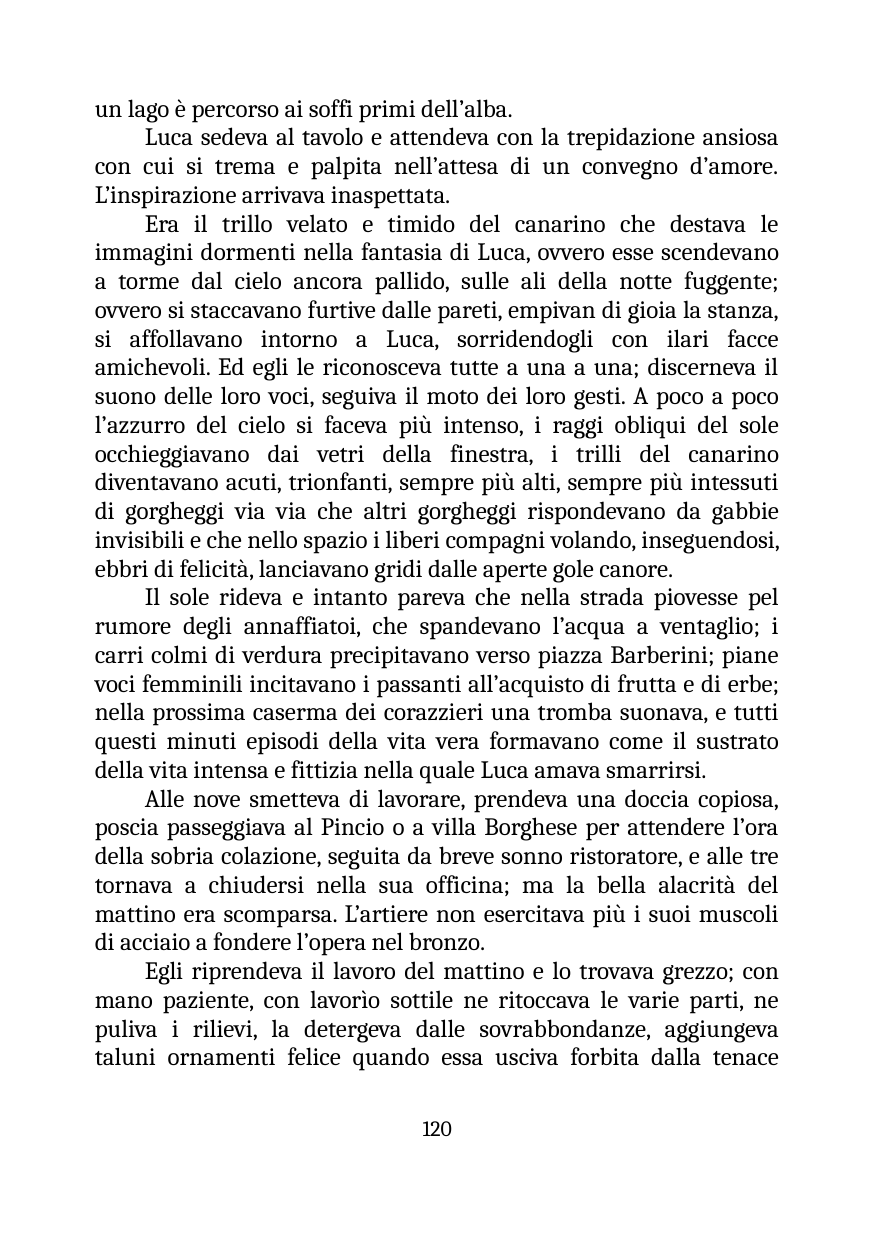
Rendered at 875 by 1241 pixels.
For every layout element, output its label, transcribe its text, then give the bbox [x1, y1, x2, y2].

text Egli riprendeva il lavoro del mattino e lo trovava grezzo; con mano paziente, con lavorìo sottile ne ritoccava le varie parti, ne puliva i rilievi, la detergeva dalle sovrabbondanze, aggiungeva taluni ornamenti felice quando essa usciva forbita dalla tenace [94, 957, 779, 1072]
text Il sole rideva e intanto pareva che nella strada piovesse pel rumore degli annaffiatoi, che spandevano l’acqua a ventaglio; i carri colmi di verdura precipitavano verso piazza Barberini; piane voci femminili incitavano i passanti all’acquisto di frutta e di erbe; nella prossima caserma dei corazzieri una tromba suonava, e tutti questi minuti episodi della vita vera formavano come il sustrato della vita intensa e fittizia nella quale Luca amava smarrirsi. [94, 583, 779, 784]
text Luca sedeva al tavolo e attendeva con la trepidazione ansiosa con cui si trema e palpita nell’attesa di un convegno d’amore. L’inspirazione arrivava inaspettata. [94, 123, 779, 209]
text Era il trillo velato e timido del canarino che destava le immagini dormenti nella fantasia di Luca, ovvero esse scendevano a torme dal cielo ancora pallido, sulle ali della notte fuggente; ovvero si staccavano furtive dalle pareti, empivan di gioia la stanza, si affollavano intorno a Luca, sorridendogli con ilari facce amichevoli. Ed egli le riconosceva tutte a una a una; discerneva il suono delle loro voci, seguiva il moto dei loro gesti. A poco a poco l’azzurro del cielo si faceva più intenso, i raggi obliqui del sole occhieggiavano dai vetri della finestra, i trilli del canarino diventavano acuti, trionfanti, sempre più alti, sempre più intessuti di gorgheggi via via che altri gorgheggi rispondevano da gabbie invisibili e che nello spazio i liberi compagni volando, inseguendosi, ebbri di felicità, lanciavano gridi dalle aperte gole canore. [94, 209, 779, 583]
text un lago è percorso ai soffi primi dell’alba. [94, 94, 779, 123]
text Alle nove smetteva di lavorare, prendeva una doccia copiosa, poscia passeggiava al Pincio o a villa Borghese per attendere l’ora della sobria colazione, seguita da breve sonno ristoratore, e alle tre tornava a chiudersi nella sua officina; ma la bella alacrità del mattino era scomparsa. L’artiere non esercitava più i suoi muscoli di acciaio a fondere l’opera nel bronzo. [94, 784, 779, 957]
